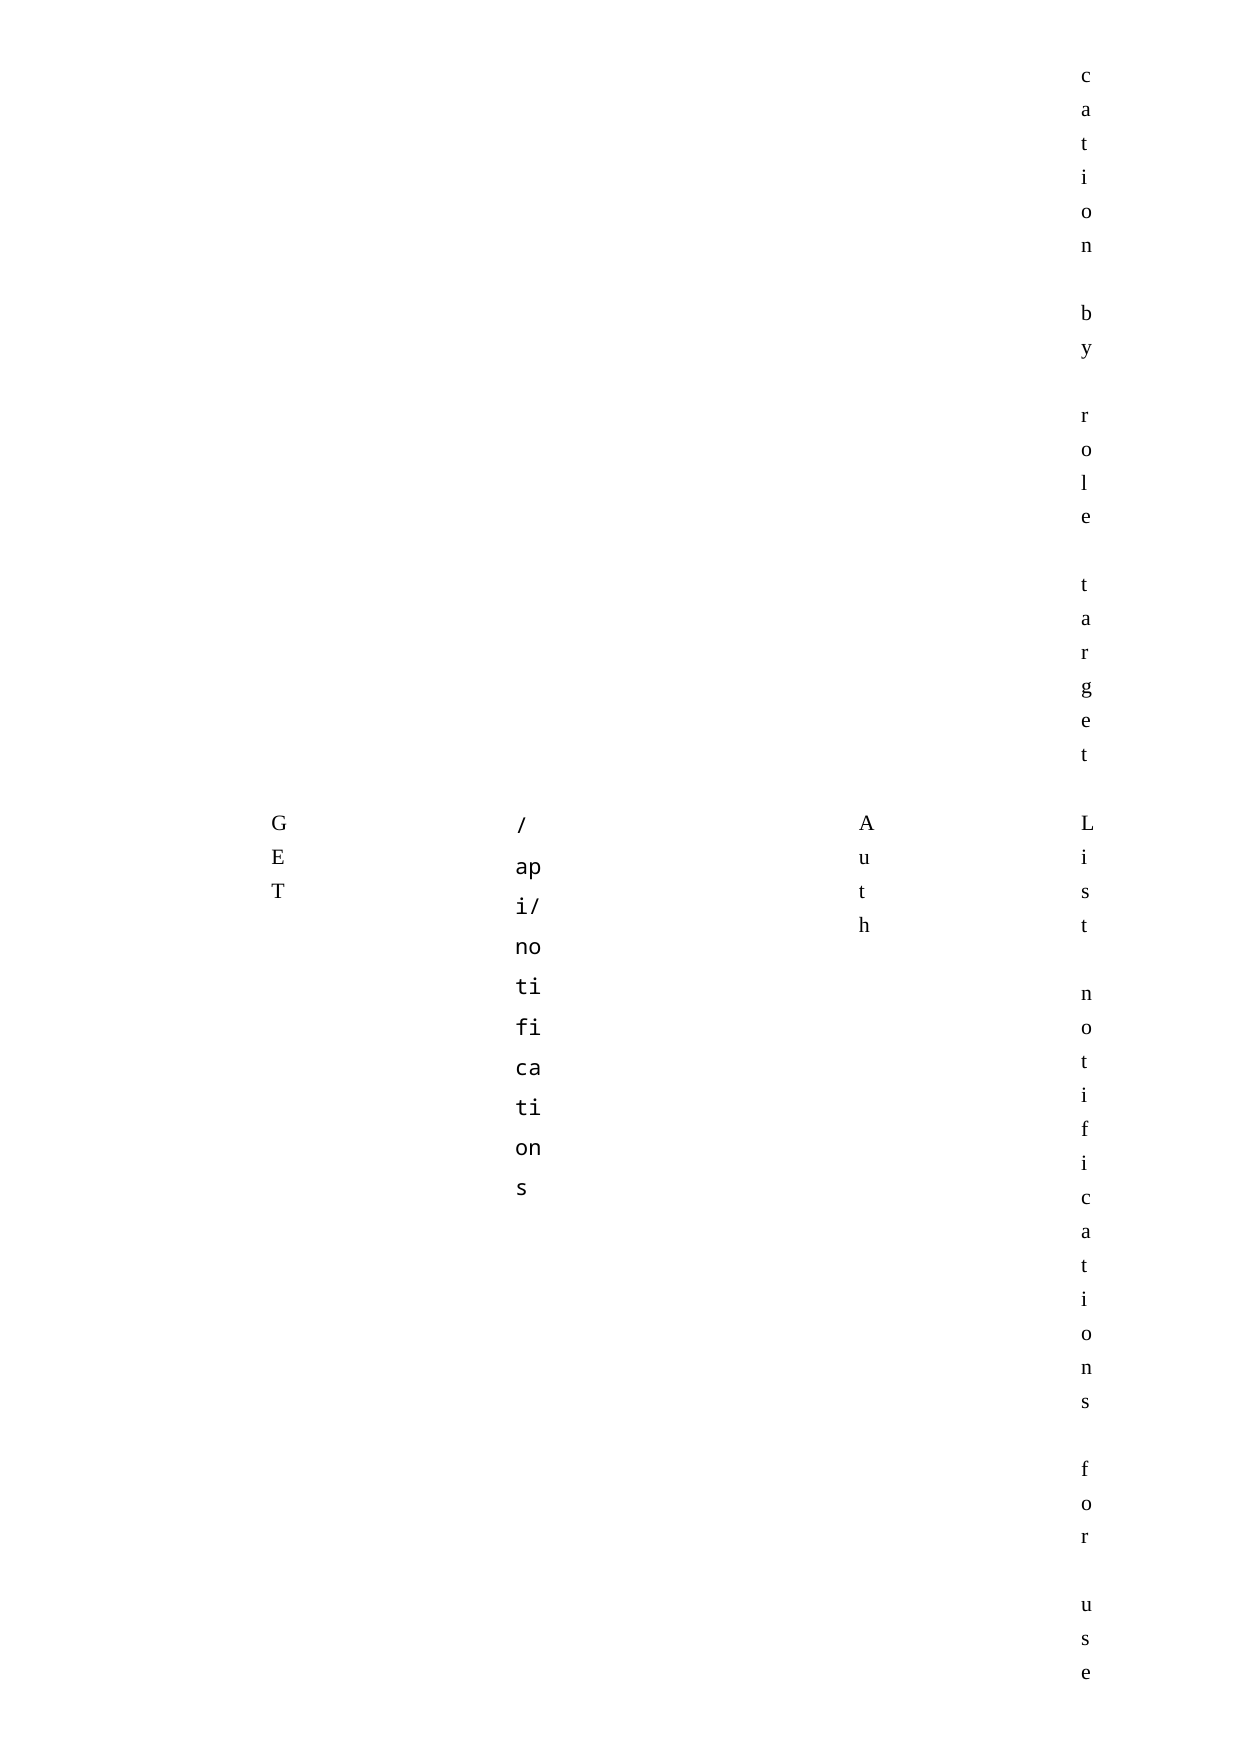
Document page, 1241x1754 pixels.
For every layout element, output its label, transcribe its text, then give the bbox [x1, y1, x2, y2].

table_cell [706, 59, 928, 807]
table_cell cation by role target [928, 59, 1201, 807]
table_cell [118, 59, 362, 807]
table_cell [362, 59, 706, 807]
table_cell GET [118, 808, 362, 1687]
table_cell /api/notifications [362, 808, 706, 1687]
table_cell Auth [706, 808, 928, 1687]
table_cell List notifications for use [928, 808, 1201, 1687]
